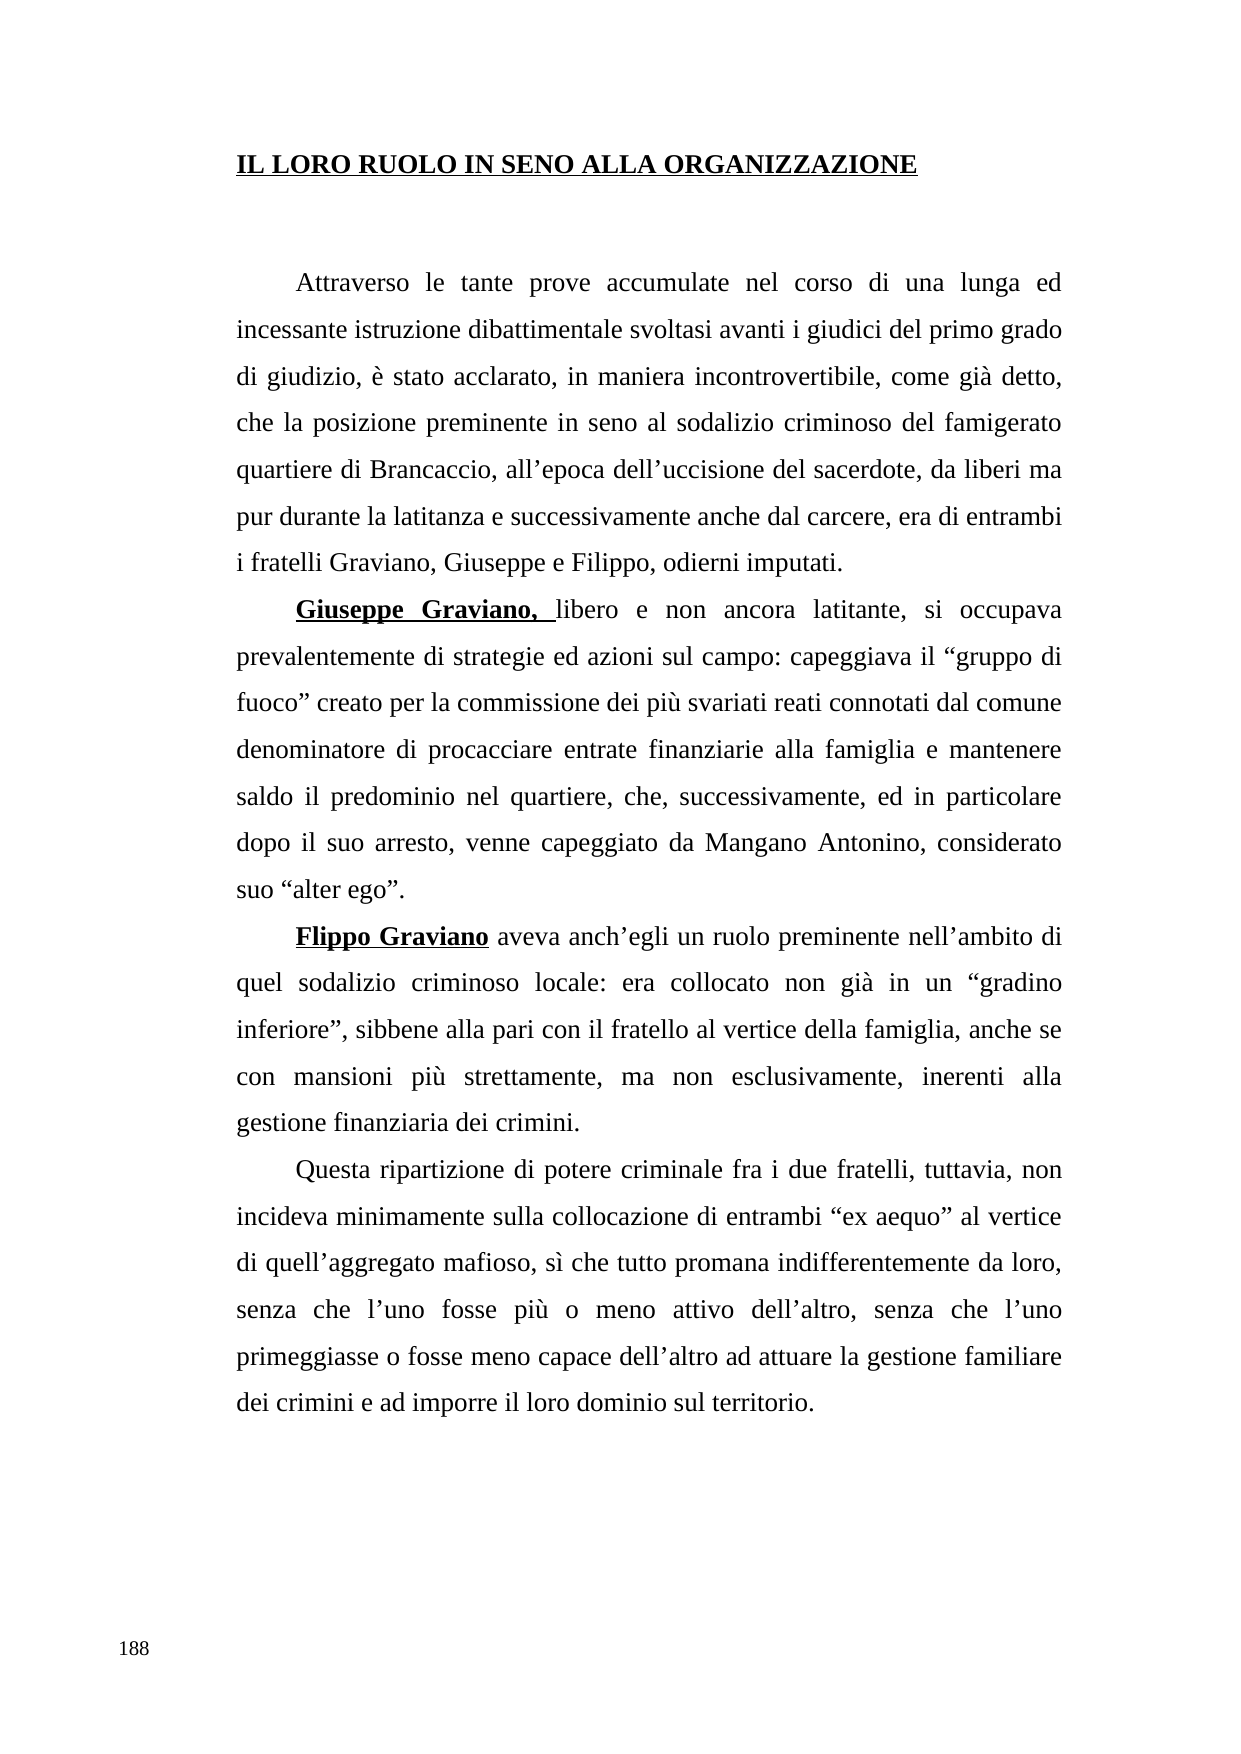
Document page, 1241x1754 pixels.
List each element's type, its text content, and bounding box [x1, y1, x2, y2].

text IL LORO RUOLO IN SENO ALLA ORGANIZZAZIONE [236, 148, 1063, 179]
text Flippo Graviano aveva anch’egli un ruolo preminente nell’ambito di quel sodalizio criminoso locale: era collocato non già in un “gradino inferiore”, sibbene alla pari con il fratello al vertice della famiglia, anche se con mansioni più strettamente, ma non esclusivamente, inerenti alla gestione finanziaria dei crimini. [236, 920, 1063, 1138]
text Questa ripartizione di potere criminale fra i due fratelli, tuttavia, non incideva minimamente sulla collocazione di entrambi “ex aequo” al vertice di quell’aggregato mafioso, sì che tutto promana indifferentemente da loro, senza che l’uno fosse più o meno attivo dell’altro, senza che l’uno primeggiasse o fosse meno capace dell’altro ad attuare la gestione familiare dei crimini e ad imporre il loro dominio sul territorio. [236, 1153, 1063, 1418]
text Attraverso le tante prove accumulate nel corso di una lunga ed incessante istruzione dibattimentale svoltasi avanti i giudici del primo grado di giudizio, è stato acclarato, in maniera incontrovertibile, come già detto, che la posizione preminente in seno al sodalizio criminoso del famigerato quartiere di Brancaccio, all’epoca dell’uccisione del sacerdote, da liberi ma pur durante la latitanza e successivamente anche dal carcere, era di entrambi i fratelli Graviano, Giuseppe e Filippo, odierni imputati. [236, 266, 1063, 578]
text Giuseppe Graviano, libero e non ancora latitante, si occupava prevalentemente di strategie ed azioni sul campo: capeggiava il “gruppo di fuoco” creato per la commissione dei più svariati reati connotati dal comune denominatore di procacciare entrate finanziarie alla famiglia e mantenere saldo il predominio nel quartiere, che, successivamente, ed in particolare dopo il suo arresto, venne capeggiato da Mangano Antonino, considerato suo “alter ego”. [236, 593, 1063, 904]
